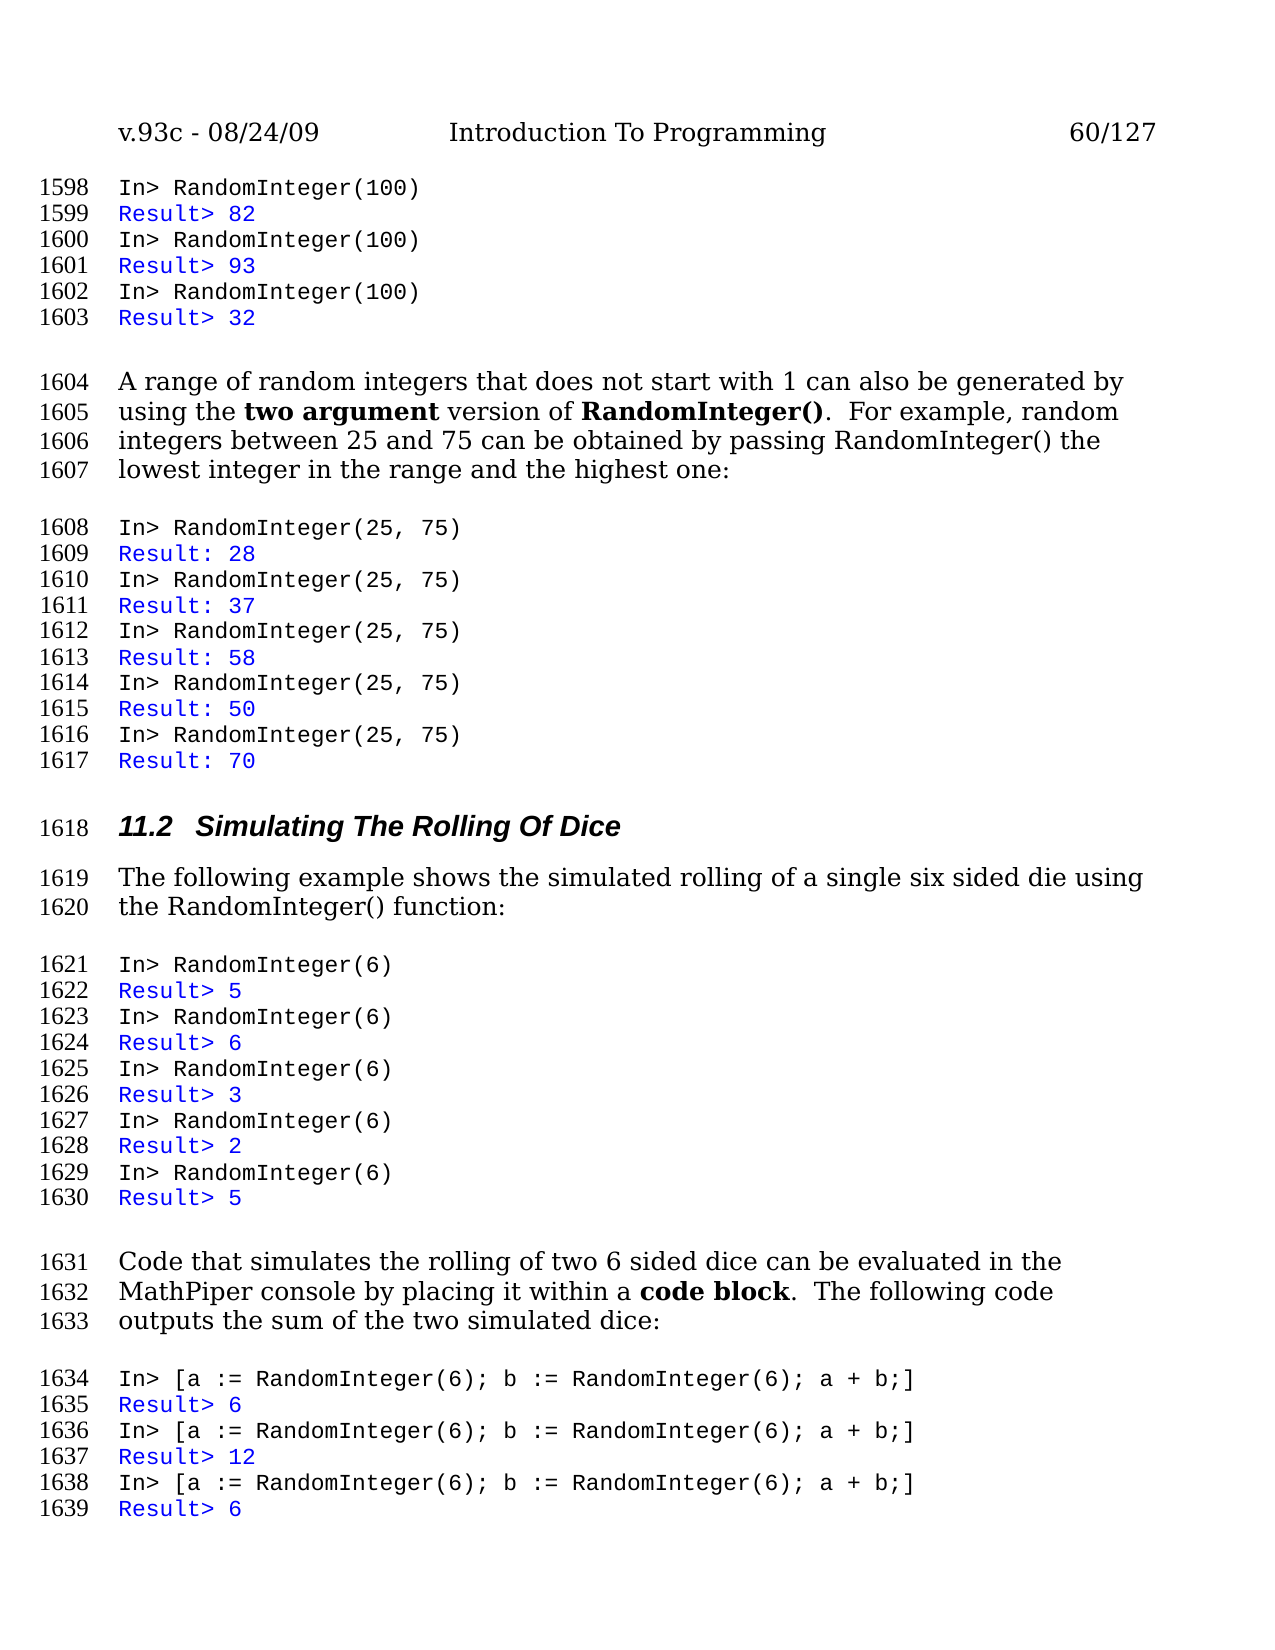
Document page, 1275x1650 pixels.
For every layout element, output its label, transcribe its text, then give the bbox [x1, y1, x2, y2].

text A range of random integers that does not start with 1 can also be generated by using the two argument version of RandomInteger(). For example, random integers between 25 and 75 can be obtained by passing RandomInteger() the lowest integer in the range and the highest one: [118, 367, 1157, 484]
text In> RandomInteger(6) [118, 953, 1157, 979]
text In> RandomInteger(100) [118, 177, 1157, 203]
text In> RandomInteger(25, 75) [118, 516, 1157, 542]
text In> RandomInteger(100) [118, 229, 1157, 254]
text In> RandomInteger(25, 75) [118, 568, 1157, 594]
text In> [a := RandomInteger(6); b := RandomInteger(6); a + b;] [118, 1471, 1157, 1497]
text Code that simulates the rolling of two 6 sided dice can be evaluated in the MathPiper console by placing it within a code block. The following code outputs the sum of the two simulated dice: [118, 1248, 1157, 1335]
text In> RandomInteger(6) [118, 1005, 1157, 1031]
text Result: 50 [118, 698, 1157, 724]
text In> RandomInteger(25, 75) [118, 672, 1157, 698]
text In> RandomInteger(6) [118, 1109, 1157, 1135]
text In> RandomInteger(100) [118, 281, 1157, 306]
text Result> 93 [118, 254, 1157, 281]
text Result: 37 [118, 594, 1157, 620]
text In> [a := RandomInteger(6); b := RandomInteger(6); a + b;] [118, 1367, 1157, 1393]
text The following example shows the simulated rolling of a single six sided die using the RandomInteger() function: [118, 863, 1157, 921]
text In> RandomInteger(6) [118, 1057, 1157, 1083]
text Result> 12 [118, 1445, 1157, 1471]
text In> [a := RandomInteger(6); b := RandomInteger(6); a + b;] [118, 1419, 1157, 1445]
text Result> 6 [118, 1497, 1157, 1523]
subtitle Simulating The Rolling Of Dice [118, 808, 1157, 842]
text Result> 3 [118, 1083, 1157, 1109]
text Result> 6 [118, 1031, 1157, 1057]
text Result> 6 [118, 1393, 1157, 1419]
text Result: 58 [118, 646, 1157, 672]
text In> RandomInteger(6) [118, 1161, 1157, 1187]
text In> RandomInteger(25, 75) [118, 724, 1157, 749]
text Result> 32 [118, 306, 1157, 332]
text In> RandomInteger(25, 75) [118, 620, 1157, 646]
text Result> 2 [118, 1135, 1157, 1161]
text Result> 5 [118, 979, 1157, 1005]
text Result: 28 [118, 542, 1157, 568]
text Result> 5 [118, 1187, 1157, 1213]
text Result> 82 [118, 203, 1157, 229]
text Result: 70 [118, 749, 1157, 776]
